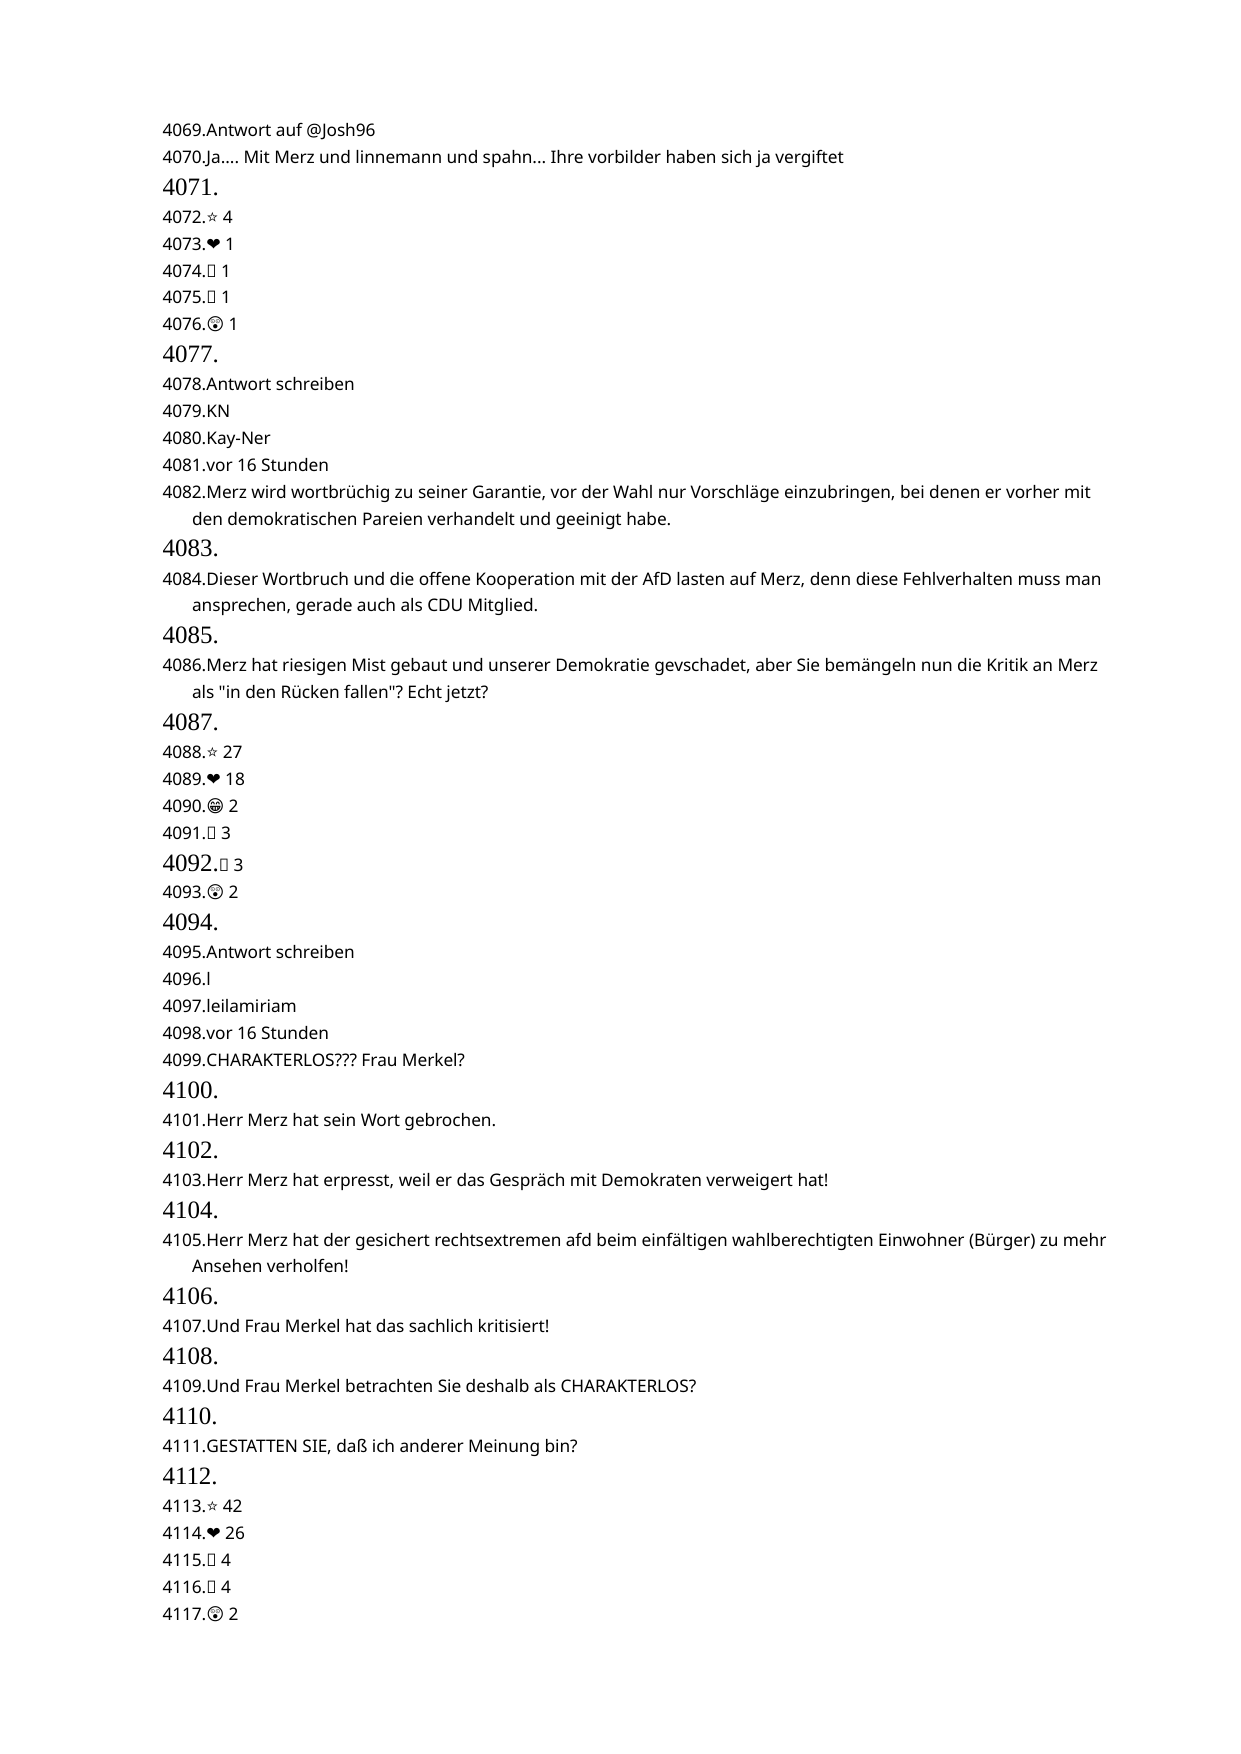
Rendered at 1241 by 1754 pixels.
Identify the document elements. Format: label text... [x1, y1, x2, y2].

list 😁 2 [162, 794, 1122, 817]
list ❤️ 1 [162, 232, 1122, 255]
list ⭐️ 42 [162, 1494, 1122, 1518]
list Kay-Ner [162, 426, 1122, 449]
list Und Frau Merkel betrachten Sie deshalb als CHARAKTERLOS? [162, 1374, 1122, 1398]
list Antwort schreiben [162, 941, 1122, 964]
list 🤨 1 [162, 286, 1122, 309]
list 🤨 4 [162, 1575, 1122, 1598]
list GESTATTEN SIE, daß ich anderer Meinung bin? [162, 1434, 1122, 1458]
list 🙁 3 [162, 821, 1122, 844]
list ❤️ 18 [162, 767, 1122, 790]
list Merz wird wortbrüchig zu seiner Garantie, vor der Wahl nur Vorschläge einzubringen, bei denen er vorher mit den demokratischen Pareien verhandelt und geeinigt habe. [162, 480, 1122, 530]
list Und Frau Merkel hat das sachlich kritisiert! [162, 1314, 1122, 1338]
list 🤨 3 [162, 848, 1122, 876]
list ⭐️ 27 [162, 740, 1122, 763]
list Herr Merz hat sein Wort gebrochen. [162, 1108, 1122, 1131]
list 😲 2 [162, 1602, 1122, 1625]
list CHARAKTERLOS??? Frau Merkel? [162, 1048, 1122, 1071]
list Antwort schreiben [162, 372, 1122, 396]
list 🙁 1 [162, 259, 1122, 282]
list 😲 1 [162, 312, 1122, 336]
list ⭐️ 4 [162, 205, 1122, 228]
list KN [162, 399, 1122, 423]
list Herr Merz hat erpresst, weil er das Gespräch mit Demokraten verweigert hat! [162, 1168, 1122, 1191]
list l [162, 967, 1122, 991]
list 😲 2 [162, 881, 1122, 904]
list Dieser Wortbruch und die offene Kooperation mit der AfD lasten auf Merz, denn diese Fehlverhalten muss man ansprechen, gerade auch als CDU Mitglied. [162, 567, 1122, 617]
list Ja.... Mit Merz und linnemann und spahn... Ihre vorbilder haben sich ja vergiftet [162, 145, 1122, 168]
list 🙁 4 [162, 1548, 1122, 1571]
list Herr Merz hat der gesichert rechtsextremen afd beim einfältigen wahlberechtigten Einwohner (Bürger) zu mehr Ansehen verholfen! [162, 1228, 1122, 1278]
list Merz hat riesigen Mist gebaut und unserer Demokratie gevschadet, aber Sie bemängeln nun die Kritik an Merz als "in den Rücken fallen"? Echt jetzt? [162, 653, 1122, 704]
list vor 16 Stunden [162, 1021, 1122, 1044]
list ❤️ 26 [162, 1521, 1122, 1544]
list vor 16 Stunden [162, 453, 1122, 476]
list Antwort auf @Josh96 [162, 118, 1122, 142]
list leilamiriam [162, 994, 1122, 1018]
